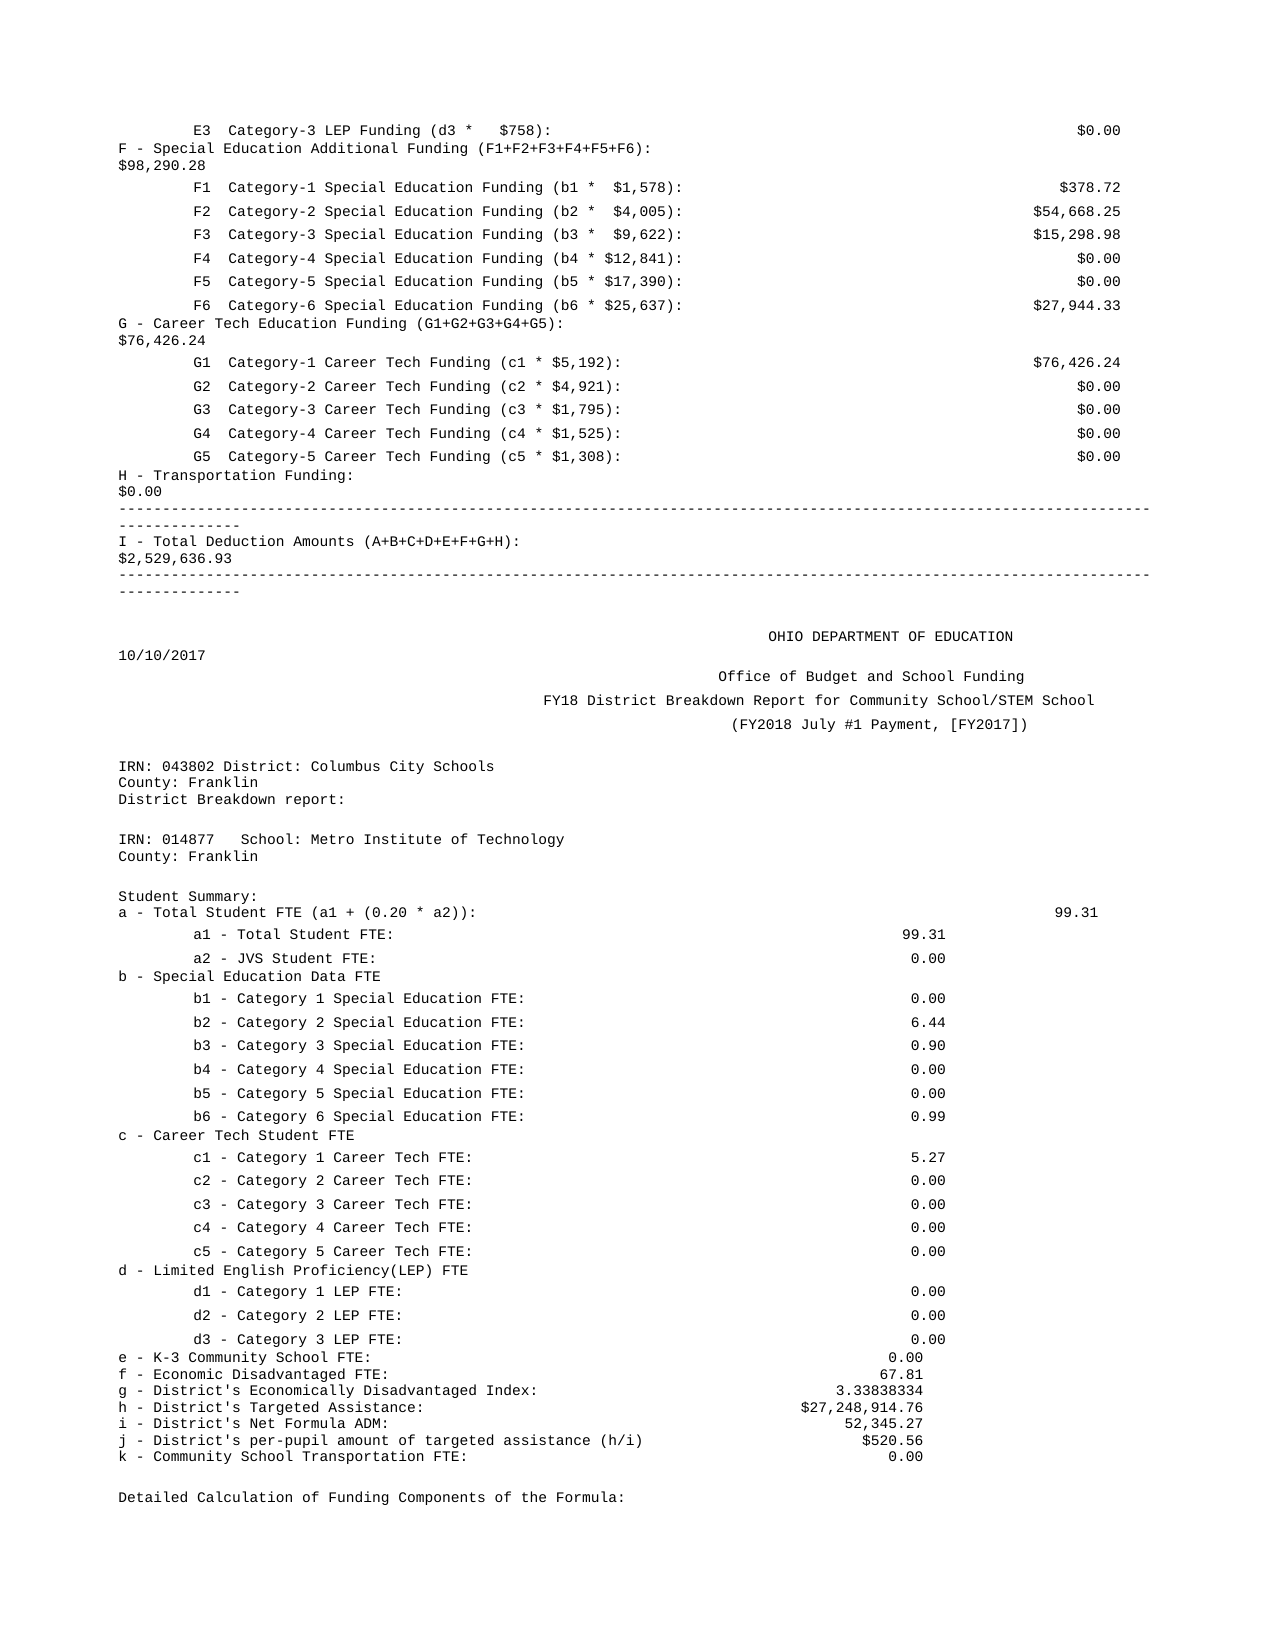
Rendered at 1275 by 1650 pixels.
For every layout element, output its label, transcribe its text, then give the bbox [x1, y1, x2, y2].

text b3 - Category 3 Special Education FTE: 0.90 [118, 1033, 1157, 1057]
text Detailed Calculation of Funding Components of the Formula: [118, 1490, 1157, 1506]
text G4 Category-4 Career Tech Funding (c4 * $1,525): $0.00 [118, 421, 1157, 444]
text Office of Budget and School Funding [118, 664, 1157, 688]
text F5 Category-5 Special Education Funding (b5 * $17,390): $0.00 [118, 269, 1157, 293]
text c5 - Category 5 Career Tech FTE: 0.00 [118, 1239, 1157, 1263]
text d - Limited English Proficiency(LEP) FTE [118, 1263, 1157, 1279]
text b5 - Category 5 Special Education FTE: 0.00 [118, 1081, 1157, 1104]
text i - District's Net Formula ADM: 52,345.27 [118, 1417, 1157, 1433]
text c3 - Category 3 Career Tech FTE: 0.00 [118, 1192, 1157, 1216]
text G2 Category-2 Career Tech Funding (c2 * $4,921): $0.00 [118, 373, 1157, 397]
text OHIO DEPARTMENT OF EDUCATION 10/10/2017 [118, 624, 1157, 664]
text b2 - Category 2 Special Education FTE: 6.44 [118, 1010, 1157, 1033]
text (FY2018 July #1 Payment, [FY2017]) [118, 712, 1157, 735]
text d1 - Category 1 LEP FTE: 0.00 [118, 1279, 1157, 1303]
text H - Transportation Funding: $0.00 [118, 468, 1157, 501]
text f - Economic Disadvantaged FTE: 67.81 [118, 1367, 1157, 1383]
text d2 - Category 2 LEP FTE: 0.00 [118, 1303, 1157, 1327]
text IRN: 043802 District: Columbus City Schools County: Franklin [118, 759, 1157, 792]
text G3 Category-3 Career Tech Funding (c3 * $1,795): $0.00 [118, 397, 1157, 421]
text k - Community School Transportation FTE: 0.00 [118, 1450, 1157, 1466]
text b4 - Category 4 Special Education FTE: 0.00 [118, 1057, 1157, 1081]
text G5 Category-5 Career Tech Funding (c5 * $1,308): $0.00 [118, 444, 1157, 468]
text b - Special Education Data FTE [118, 969, 1157, 986]
text F1 Category-1 Special Education Funding (b1 * $1,578): $378.72 [118, 175, 1157, 198]
text IRN: 014877 School: Metro Institute of Technology County: Franklin [118, 832, 1157, 866]
text g - District's Economically Disadvantaged Index: 3.33838334 [118, 1383, 1157, 1400]
text F3 Category-3 Special Education Funding (b3 * $9,622): $15,298.98 [118, 222, 1157, 246]
text District Breakdown report: [118, 792, 1157, 809]
text c4 - Category 4 Career Tech FTE: 0.00 [118, 1216, 1157, 1239]
text E3 Category-3 LEP Funding (d3 * $758): $0.00 [118, 118, 1157, 142]
text G - Career Tech Education Funding (G1+G2+G3+G4+G5): $76,426.24 [118, 317, 1157, 350]
text e - K-3 Community School FTE: 0.00 [118, 1350, 1157, 1367]
text c1 - Category 1 Career Tech FTE: 5.27 [118, 1144, 1157, 1168]
text b6 - Category 6 Special Education FTE: 0.99 [118, 1104, 1157, 1128]
text ------------------------------------------------------------------------------------------------------------------------------------ [118, 501, 1157, 534]
text G1 Category-1 Career Tech Funding (c1 * $5,192): $76,426.24 [118, 350, 1157, 373]
text h - District's Targeted Assistance: $27,248,914.76 [118, 1400, 1157, 1417]
text c2 - Category 2 Career Tech FTE: 0.00 [118, 1168, 1157, 1192]
text c - Career Tech Student FTE [118, 1128, 1157, 1144]
text a1 - Total Student FTE: 99.31 [118, 922, 1157, 946]
text ------------------------------------------------------------------------------------------------------------------------------------ [118, 567, 1157, 601]
text F4 Category-4 Special Education Funding (b4 * $12,841): $0.00 [118, 246, 1157, 269]
text F2 Category-2 Special Education Funding (b2 * $4,005): $54,668.25 [118, 198, 1157, 222]
text Student Summary: [118, 889, 1157, 906]
text F - Special Education Additional Funding (F1+F2+F3+F4+F5+F6): $98,290.28 [118, 142, 1157, 175]
text I - Total Deduction Amounts (A+B+C+D+E+F+G+H): $2,529,636.93 [118, 534, 1157, 567]
text a2 - JVS Student FTE: 0.00 [118, 946, 1157, 969]
text F6 Category-6 Special Education Funding (b6 * $25,637): $27,944.33 [118, 293, 1157, 317]
text d3 - Category 3 LEP FTE: 0.00 [118, 1327, 1157, 1350]
text j - District's per-pupil amount of targeted assistance (h/i) $520.56 [118, 1433, 1157, 1450]
text b1 - Category 1 Special Education FTE: 0.00 [118, 986, 1157, 1010]
text FY18 District Breakdown Report for Community School/STEM School [118, 688, 1157, 712]
text a - Total Student FTE (a1 + (0.20 * a2)): 99.31 [118, 906, 1157, 922]
